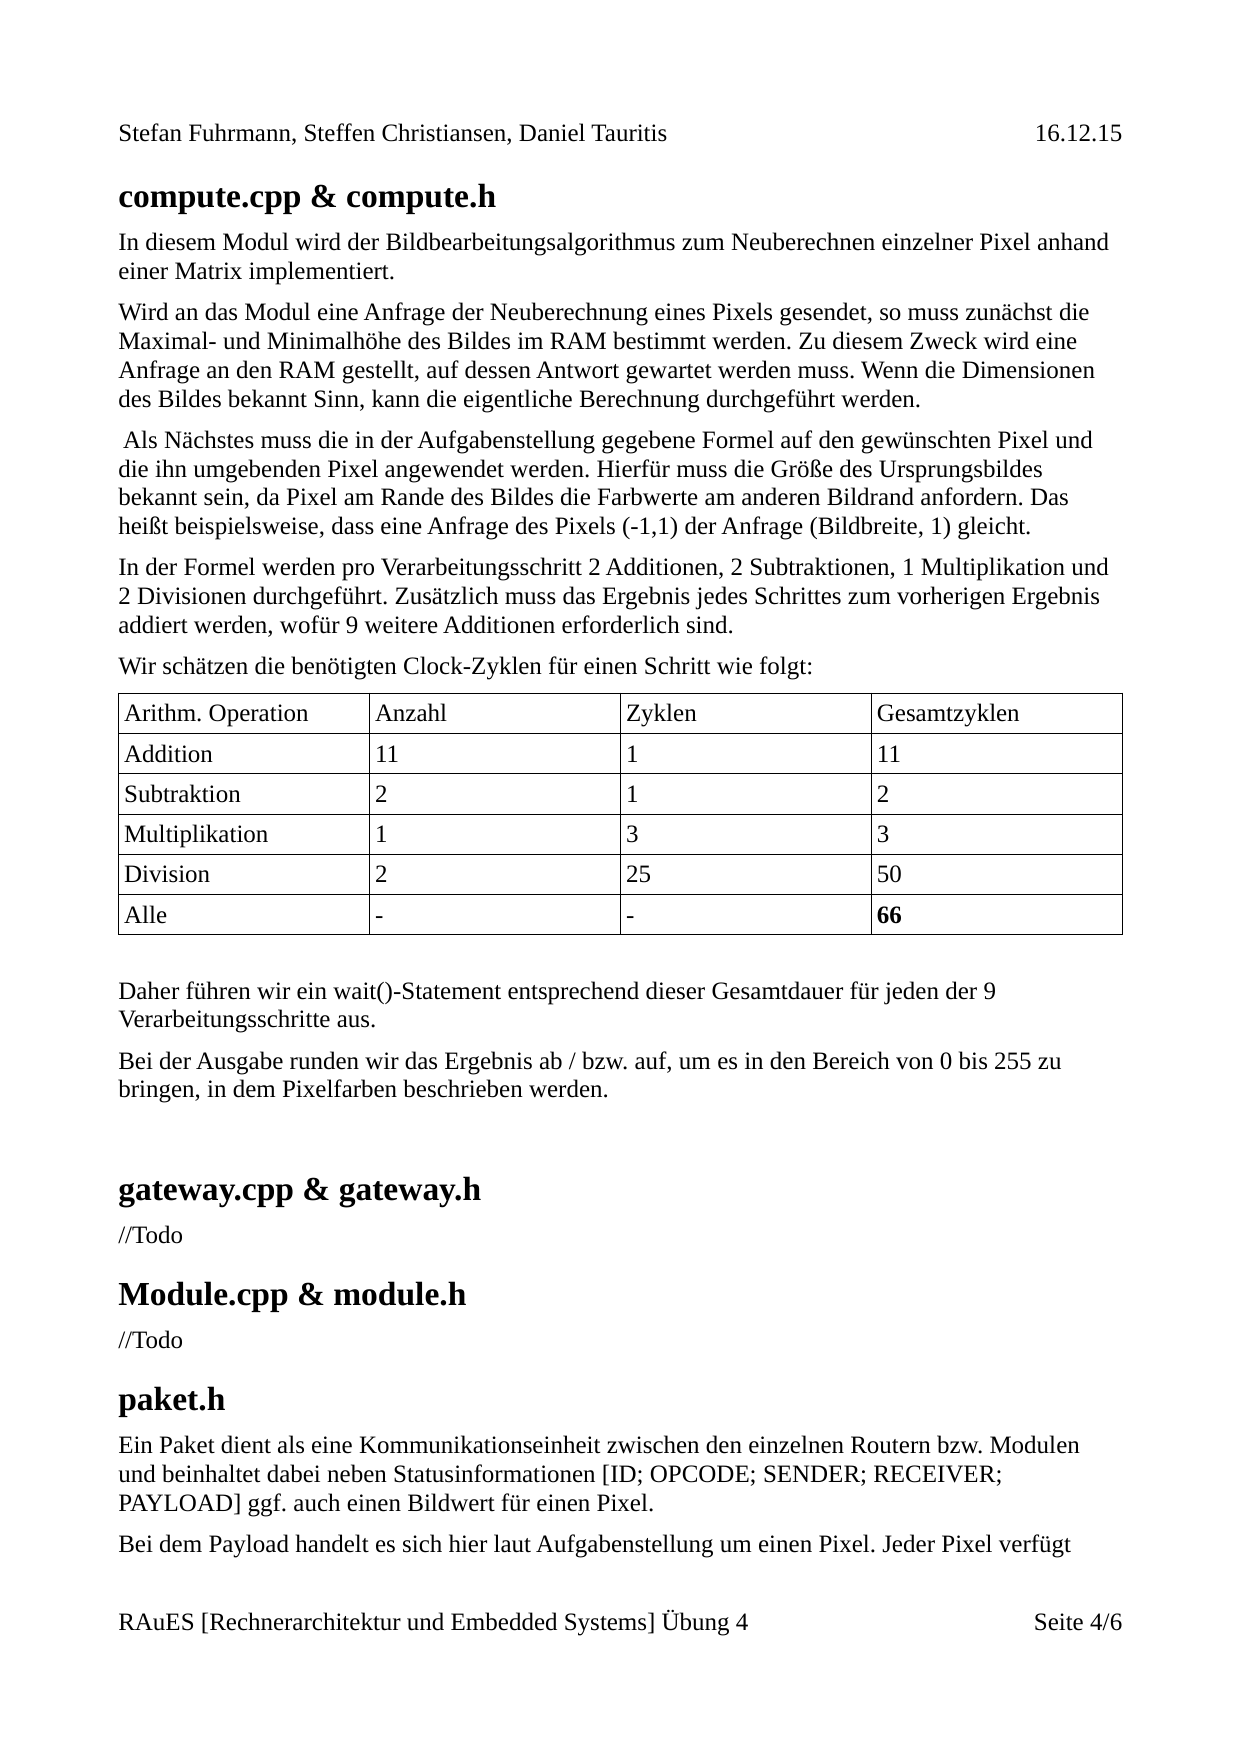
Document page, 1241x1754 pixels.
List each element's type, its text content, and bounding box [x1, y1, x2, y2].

table_cell 3 [872, 815, 1122, 854]
table_header Gesamtzyklen [872, 694, 1122, 733]
table_cell Alle [119, 895, 369, 934]
table_cell 50 [872, 855, 1122, 894]
table_cell 66 [872, 895, 1122, 934]
table_cell Multiplikation [119, 815, 369, 854]
text Daher führen wir ein wait()-Statement entsprechend dieser Gesamtdauer für jeden der 9 Verarbeitungsschritte aus. [118, 976, 1122, 1033]
table_cell - [370, 895, 620, 934]
text Bei dem Payload handelt es sich hier laut Aufgabenstellung um einen Pixel. Jeder Pixel verfügt [118, 1529, 1122, 1558]
table_header Arithm. Operation [119, 694, 369, 733]
table_cell Addition [119, 734, 369, 773]
text Wir schätzen die benötigten Clock-Zyklen für einen Schritt wie folgt: [118, 651, 1122, 680]
table_cell 2 [370, 855, 620, 894]
text Wird an das Modul eine Anfrage der Neuberechnung eines Pixels gesendet, so muss zunächst die Maximal- und Minimalhöhe des Bildes im RAM bestimmt werden. Zu diesem Zweck wird eine Anfrage an den RAM gestellt, auf dessen Antwort gewartet werden muss. Wenn die Dimensionen des Bildes bekannt Sinn, kann die eigentliche Berechnung durchgeführt werden. [118, 297, 1122, 412]
table_cell 2 [370, 774, 620, 813]
text In diesem Modul wird der Bildbearbeitungsalgorithmus zum Neuberechnen einzelner Pixel anhand einer Matrix implementiert. [118, 227, 1122, 285]
table_cell 3 [621, 815, 871, 854]
subtitle paket.h [118, 1379, 1122, 1418]
table_cell 1 [370, 815, 620, 854]
text Ein Paket dient als eine Kommunikationseinheit zwischen den einzelnen Routern bzw. Modulen und beinhaltet dabei neben Statusinformationen [ID; OPCODE; SENDER; RECEIVER; PAYLOAD] ggf. auch einen Bildwert für einen Pixel. [118, 1430, 1122, 1517]
subtitle gateway.cpp & gateway.h [118, 1169, 1122, 1208]
table_cell 11 [370, 734, 620, 773]
table_header Anzahl [370, 694, 620, 733]
table_cell Subtraktion [119, 774, 369, 813]
table_cell 11 [872, 734, 1122, 773]
subtitle Module.cpp & module.h [118, 1274, 1122, 1313]
table_cell 2 [872, 774, 1122, 813]
text //Todo [118, 1326, 1122, 1354]
table_cell 1 [621, 774, 871, 813]
table_cell - [621, 895, 871, 934]
text //Todo [118, 1221, 1122, 1249]
table_header Zyklen [621, 694, 871, 733]
text Bei der Ausgabe runden wir das Ergebnis ab / bzw. auf, um es in den Bereich von 0 bis 255 zu bringen, in dem Pixelfarben beschrieben werden. [118, 1046, 1122, 1103]
text Als Nächstes muss die in der Aufgabenstellung gegebene Formel auf den gewünschten Pixel und die ihn umgebenden Pixel angewendet werden. Hierfür muss die Größe des Ursprungsbildes bekannt sein, da Pixel am Rande des Bildes die Farbwerte am anderen Bildrand anfordern. Das heißt beispielsweise, dass eine Anfrage des Pixels (-1,1) der Anfrage (Bildbreite, 1) gleicht. [118, 425, 1122, 540]
table_cell 25 [621, 855, 871, 894]
table_cell 1 [621, 734, 871, 773]
table_cell Division [119, 855, 369, 894]
subtitle compute.cpp & compute.h [118, 176, 1122, 215]
text In der Formel werden pro Verarbeitungsschritt 2 Additionen, 2 Subtraktionen, 1 Multiplikation und 2 Divisionen durchgeführt. Zusätzlich muss das Ergebnis jedes Schrittes zum vorherigen Ergebnis addiert werden, wofür 9 weitere Additionen erforderlich sind. [118, 552, 1122, 639]
